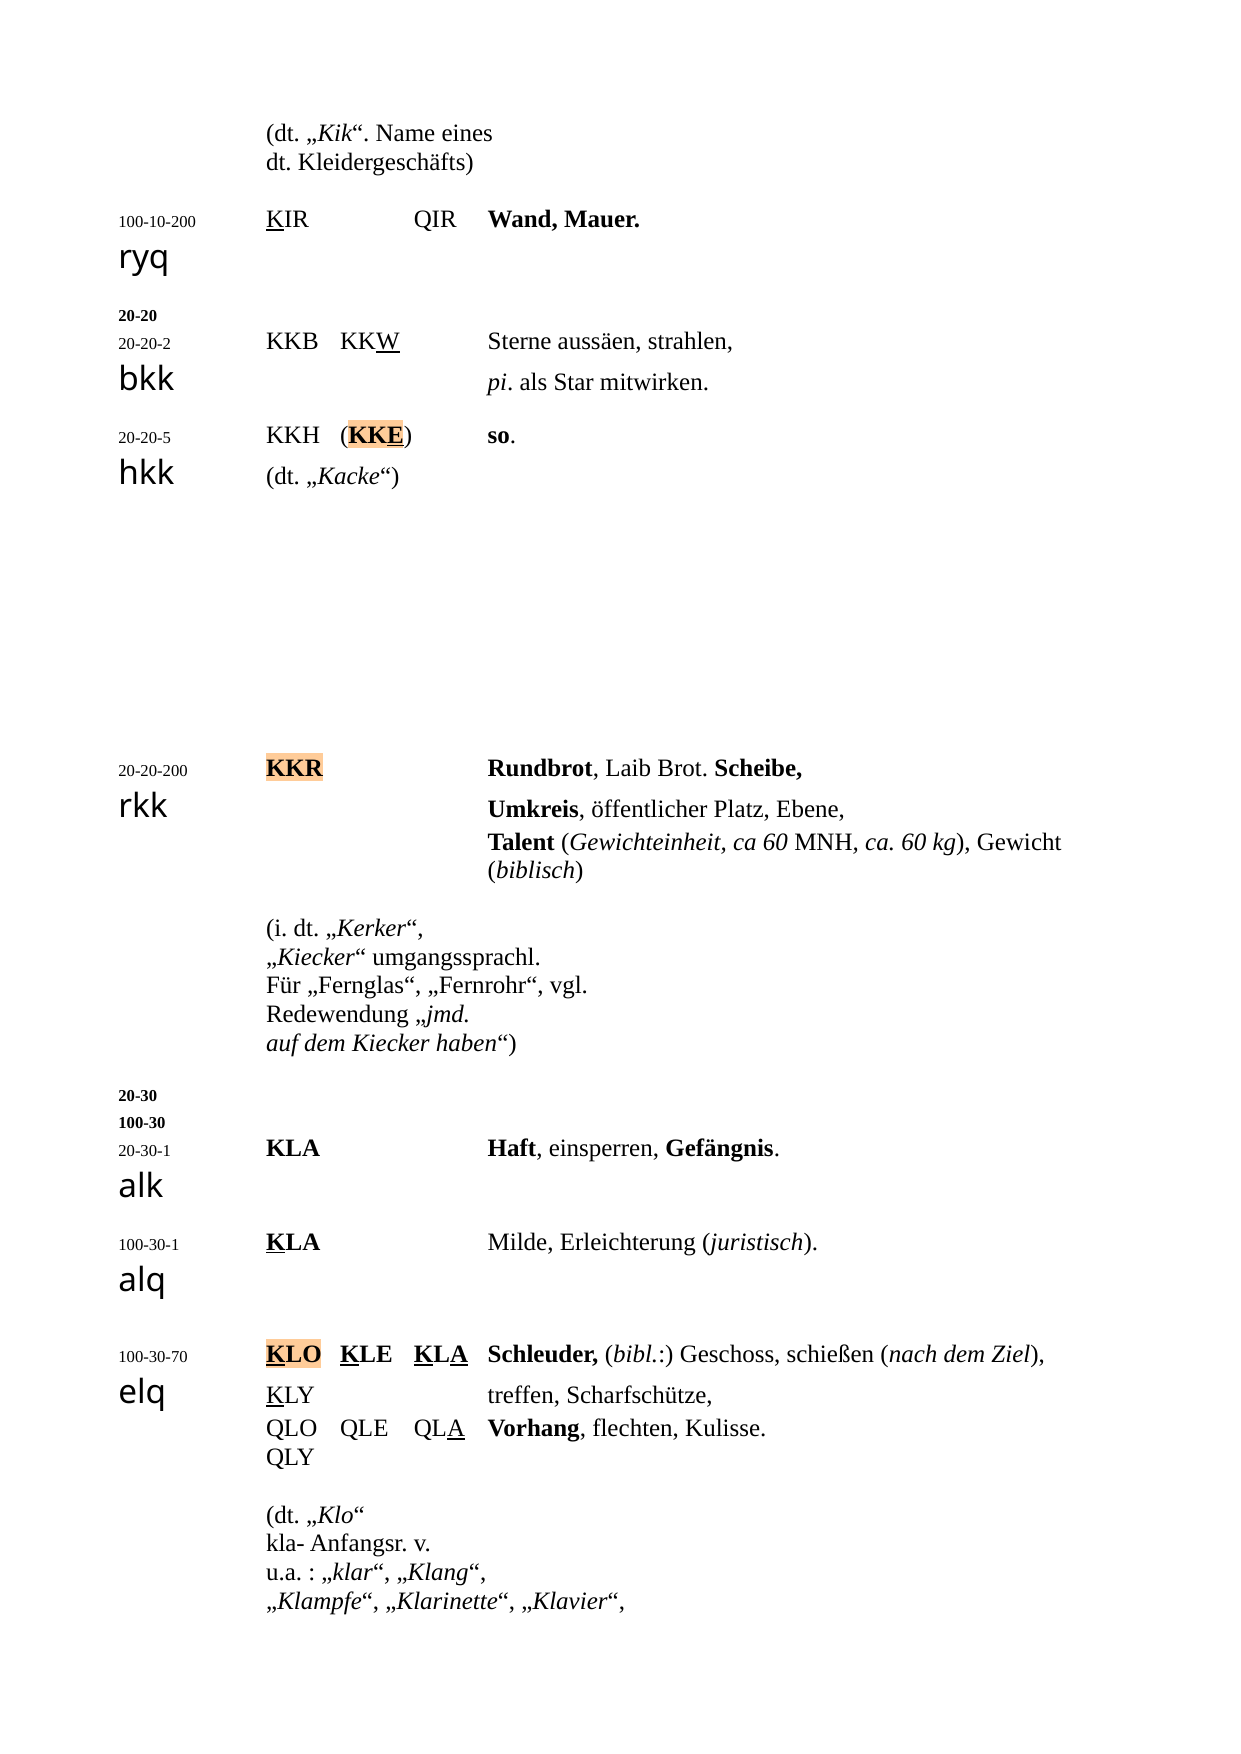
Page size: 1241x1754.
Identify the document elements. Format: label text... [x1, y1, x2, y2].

text elq KLY treffen, Scharfschütze, QLO QLE QLA Vorhang, flechten, Kulisse. [118, 1368, 1122, 1442]
text ryq [118, 233, 1122, 278]
text auf dem Kiecker haben“) [118, 1028, 1122, 1057]
text (i. dt. „Kerker“, [118, 913, 1122, 942]
text (dt. „Kik“. Name eines [118, 118, 1122, 147]
text „Kiecker“ umgangssprachl. [118, 942, 1122, 971]
text 100-10-200 KIR QIR Wand, Mauer. [118, 204, 1122, 233]
text Talent (Gewichteinheit, ca 60 MNH, ca. 60 kg), Gewicht (biblisch) [118, 827, 1122, 884]
text hkk (dt. „Kacke“) [118, 448, 1122, 494]
text 20-20-200 KKR Rundbrot, Laib Brot. Scheibe, [118, 753, 1122, 781]
text 20-30 [118, 1086, 1122, 1105]
text Für „Fernglas“, „Fernrohr“, vgl. [118, 971, 1122, 999]
text 20-20 [118, 298, 1122, 326]
text rkk Umkreis, öffentlicher Platz, Ebene, [118, 781, 1122, 827]
text alk [118, 1162, 1122, 1208]
text 100-30-70 KLO KLE KLA Schleuder, (bibl.:) Geschoss, schießen (nach dem Ziel), [118, 1339, 1122, 1368]
text 20-30-1 KLA Haft, einsperren, Gefängnis. [118, 1133, 1122, 1162]
text kla- Anfangsr. v. [118, 1528, 1122, 1557]
text „Klampfe“, „Klarinette“, „Klavier“, [118, 1586, 1122, 1615]
text 100-30-1 KLA Milde, Erleichterung (juristisch). [118, 1227, 1122, 1256]
text alq [118, 1256, 1122, 1301]
text 100-30 [118, 1105, 1122, 1133]
text Redewendung „jmd. [118, 999, 1122, 1028]
text QLY [118, 1442, 1122, 1471]
text u.a. : „klar“, „Klang“, [118, 1557, 1122, 1586]
text bkk pi. als Star mitwirken. [118, 355, 1122, 401]
text 20-20-2 KKB KKW Sterne aussäen, strahlen, [118, 326, 1122, 355]
text (dt. „Klo“ [118, 1500, 1122, 1528]
text dt. Kleidergeschäfts) [118, 147, 1122, 176]
text 20-20-5 KKH (KKE) so. [118, 420, 1122, 448]
